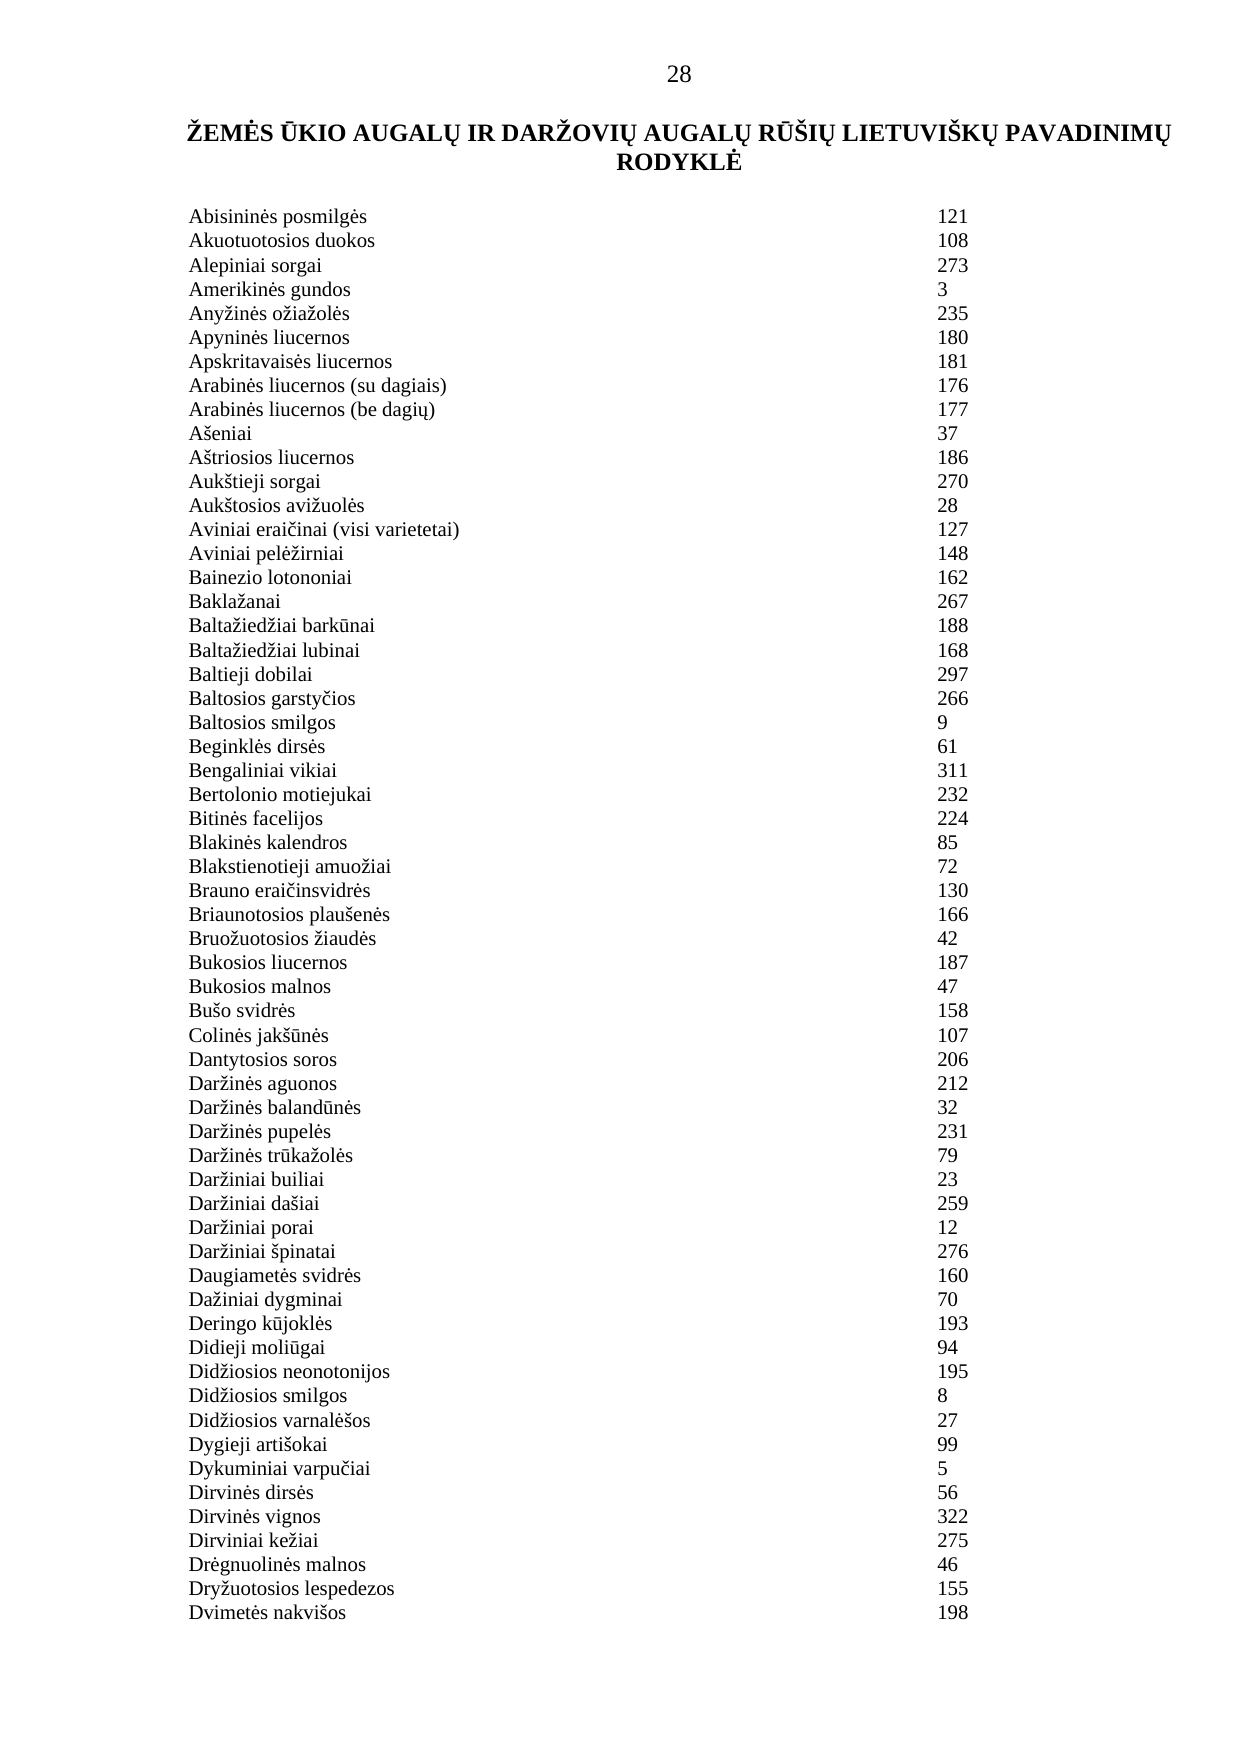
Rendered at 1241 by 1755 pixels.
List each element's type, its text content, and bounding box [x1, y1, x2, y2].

table_cell 5 [926, 1456, 1181, 1480]
table_cell 72 [926, 854, 1181, 878]
table_cell 235 [926, 301, 1181, 325]
table_cell 155 [926, 1576, 1181, 1600]
table_cell 61 [926, 734, 1181, 758]
table_cell Baltosios smilgos [177, 710, 926, 734]
table_cell Baltažiedžiai barkūnai [177, 614, 926, 637]
table_cell Drėgnuolinės malnos [177, 1552, 926, 1576]
table_cell 322 [926, 1504, 1181, 1528]
table_cell Didžiosios varnalėšos [177, 1408, 926, 1432]
table_cell Amerikinės gundos [177, 277, 926, 301]
table_cell Blakstienotieji amuožiai [177, 854, 926, 878]
table_cell 168 [926, 638, 1181, 662]
table_cell Didžiosios smilgos [177, 1384, 926, 1407]
table_cell 12 [926, 1215, 1181, 1239]
table_cell Daržiniai porai [177, 1215, 926, 1239]
table_cell Dirviniai kežiai [177, 1528, 926, 1552]
table_cell 28 [926, 493, 1181, 517]
table_cell Bruožuotosios žiaudės [177, 926, 926, 950]
table_cell 198 [926, 1600, 1181, 1624]
table_cell Baklažanai [177, 589, 926, 613]
table_cell Aukštosios avižuolės [177, 493, 926, 517]
table_cell Aviniai pelėžirniai [177, 541, 926, 565]
table_cell 158 [926, 999, 1181, 1022]
table_cell 212 [926, 1071, 1181, 1095]
table_cell Bengaliniai vikiai [177, 758, 926, 782]
table_cell 231 [926, 1119, 1181, 1143]
table_cell Daržinės trūkažolės [177, 1143, 926, 1167]
table_cell Didieji moliūgai [177, 1335, 926, 1359]
table_cell Dažiniai dygminai [177, 1287, 926, 1311]
table_cell Daržinės balandūnės [177, 1095, 926, 1119]
table_cell 23 [926, 1167, 1181, 1191]
table_cell Bertolonio motiejukai [177, 782, 926, 806]
table_cell Didžiosios neonotonijos [177, 1359, 926, 1383]
table_cell 9 [926, 710, 1181, 734]
table_cell Daugiametės svidrės [177, 1263, 926, 1287]
table_cell 259 [926, 1191, 1181, 1215]
table_cell Aukštieji sorgai [177, 469, 926, 493]
table_cell 162 [926, 565, 1181, 589]
table_cell Dirvinės vignos [177, 1504, 926, 1528]
table_cell Bukosios malnos [177, 974, 926, 998]
table_cell Dygieji artišokai [177, 1432, 926, 1456]
table_cell 46 [926, 1552, 1181, 1576]
table_cell 127 [926, 517, 1181, 541]
table_cell Arabinės liucernos (su dagiais) [177, 373, 926, 397]
table_cell Baltažiedžiai lubinai [177, 638, 926, 662]
table_cell 266 [926, 686, 1181, 710]
table_header Abisininės posmilgės [177, 204, 926, 228]
table_cell 37 [926, 421, 1181, 445]
table_cell 224 [926, 806, 1181, 830]
table_cell 273 [926, 253, 1181, 277]
table_cell 85 [926, 830, 1181, 854]
table_cell Arabinės liucernos (be dagių) [177, 397, 926, 421]
table_cell Dantytosios soros [177, 1047, 926, 1071]
table_cell 107 [926, 1023, 1181, 1047]
table_cell Colinės jakšūnės [177, 1023, 926, 1047]
table_cell 297 [926, 662, 1181, 686]
table_cell Baltieji dobilai [177, 662, 926, 686]
table_cell Dirvinės dirsės [177, 1480, 926, 1504]
table_cell Ašeniai [177, 421, 926, 445]
table_cell 176 [926, 373, 1181, 397]
table_cell Dryžuotosios lespedezos [177, 1576, 926, 1600]
table_header 121 [926, 204, 1181, 228]
table_cell 267 [926, 589, 1181, 613]
table_cell Apyninės liucernos [177, 325, 926, 349]
table_cell 148 [926, 541, 1181, 565]
table_cell 42 [926, 926, 1181, 950]
table_cell Alepiniai sorgai [177, 253, 926, 277]
table_cell 275 [926, 1528, 1181, 1552]
table_cell 160 [926, 1263, 1181, 1287]
table_cell 232 [926, 782, 1181, 806]
table_cell Aviniai eraičinai (visi varietetai) [177, 517, 926, 541]
table_cell 3 [926, 277, 1181, 301]
table_cell 180 [926, 325, 1181, 349]
table_cell Bušo svidrės [177, 999, 926, 1022]
table_cell Briaunotosios plaušenės [177, 902, 926, 926]
table_cell Daržinės pupelės [177, 1119, 926, 1143]
table_cell 94 [926, 1335, 1181, 1359]
table_cell 166 [926, 902, 1181, 926]
table_cell 70 [926, 1287, 1181, 1311]
table_cell 79 [926, 1143, 1181, 1167]
table_cell 188 [926, 614, 1181, 637]
table_cell 177 [926, 397, 1181, 421]
table_cell 32 [926, 1095, 1181, 1119]
table_cell Dvimetės nakvišos [177, 1600, 926, 1624]
table_cell 27 [926, 1408, 1181, 1432]
table_cell Bukosios liucernos [177, 950, 926, 974]
table_cell Daržiniai dašiai [177, 1191, 926, 1215]
table_cell Baltosios garstyčios [177, 686, 926, 710]
text ŽEMĖS ŪKIO AUGALŲ IR DARŽOVIŲ AUGALŲ RŪŠIŲ LIETUVIŠKŲ PAVADINIMŲ RODYKLĖ [177, 118, 1181, 176]
table_cell Deringo kūjoklės [177, 1311, 926, 1335]
table_cell 193 [926, 1311, 1181, 1335]
table_cell 130 [926, 878, 1181, 902]
table_cell 56 [926, 1480, 1181, 1504]
table_cell 311 [926, 758, 1181, 782]
table_cell Daržiniai builiai [177, 1167, 926, 1191]
table_cell Blakinės kalendros [177, 830, 926, 854]
table_cell Akuotuotosios duokos [177, 229, 926, 252]
table_cell 276 [926, 1239, 1181, 1263]
table_cell 99 [926, 1432, 1181, 1456]
table_cell Beginklės dirsės [177, 734, 926, 758]
table_cell Daržiniai špinatai [177, 1239, 926, 1263]
table_cell Bitinės facelijos [177, 806, 926, 830]
table_cell 108 [926, 229, 1181, 252]
table_cell Anyžinės ožiažolės [177, 301, 926, 325]
table_cell 186 [926, 445, 1181, 469]
table_cell 187 [926, 950, 1181, 974]
table_cell Daržinės aguonos [177, 1071, 926, 1095]
table_cell Aštriosios liucernos [177, 445, 926, 469]
table_cell Brauno eraičinsvidrės [177, 878, 926, 902]
table_cell 8 [926, 1384, 1181, 1407]
table_cell 195 [926, 1359, 1181, 1383]
table_cell Dykuminiai varpučiai [177, 1456, 926, 1480]
table_cell 206 [926, 1047, 1181, 1071]
table_cell Apskritavaisės liucernos [177, 349, 926, 373]
table_cell 270 [926, 469, 1181, 493]
table_cell 47 [926, 974, 1181, 998]
table_cell Bainezio lotononiai [177, 565, 926, 589]
table_cell 181 [926, 349, 1181, 373]
